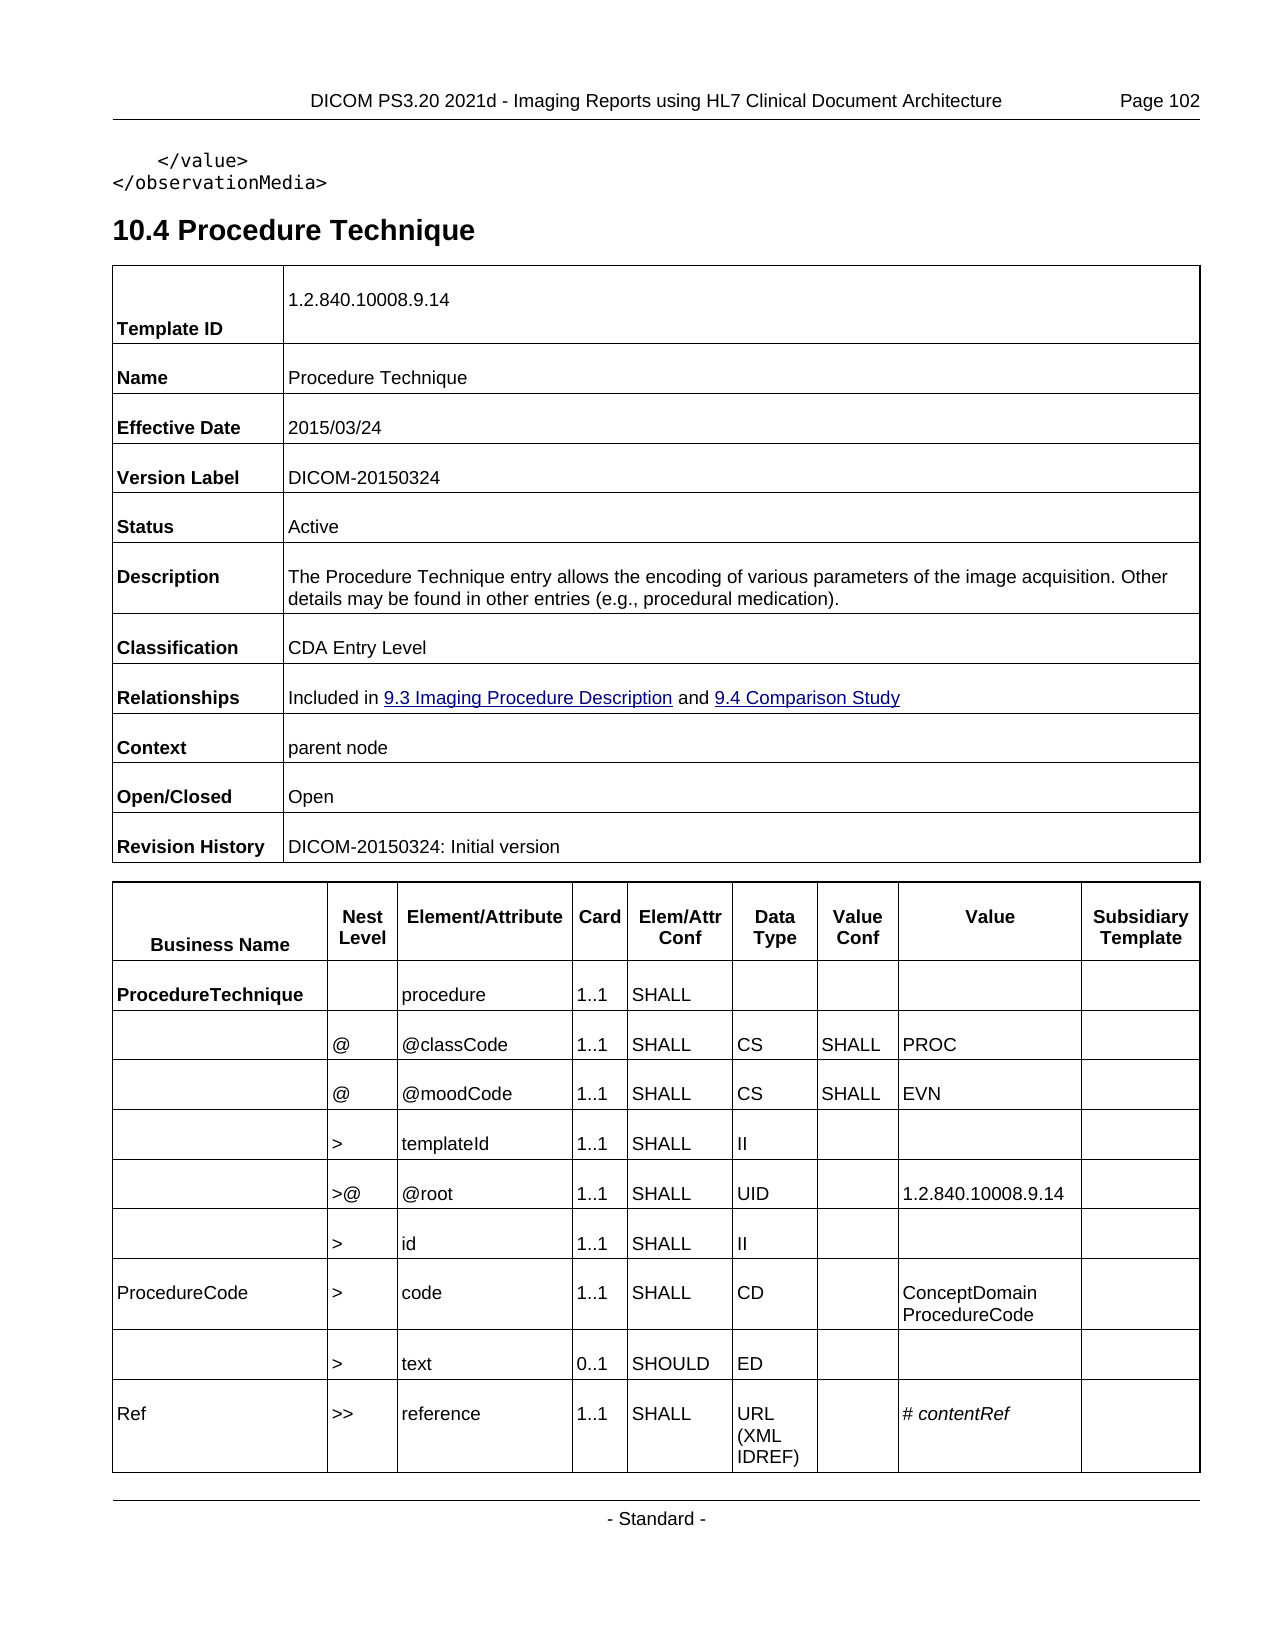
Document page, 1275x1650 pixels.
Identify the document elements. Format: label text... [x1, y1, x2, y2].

table_cell SHALL [628, 1209, 732, 1258]
table_cell [818, 1380, 898, 1472]
table_cell Description [113, 543, 283, 613]
table_cell [113, 1011, 327, 1059]
table_cell [113, 1060, 327, 1109]
table_cell [1082, 1209, 1199, 1258]
table_cell procedure [398, 961, 572, 1009]
table_cell SHALL [628, 1380, 732, 1472]
table_header Value [899, 883, 1081, 960]
table_cell [1082, 1160, 1199, 1208]
table_cell Effective Date [113, 394, 283, 443]
table_cell SHALL [628, 1110, 732, 1159]
table_cell [818, 1330, 898, 1379]
table_cell II [733, 1110, 817, 1159]
table_cell UID [733, 1160, 817, 1208]
table_cell @moodCode [398, 1060, 572, 1109]
table_cell 1..1 [573, 1160, 627, 1208]
table_cell [733, 961, 817, 1009]
table_cell [1082, 1259, 1199, 1329]
table_cell SHALL [628, 1060, 732, 1109]
table_cell CS [733, 1011, 817, 1059]
table_cell reference [398, 1380, 572, 1472]
table_cell [1082, 1330, 1199, 1379]
table_cell 1..1 [573, 1259, 627, 1329]
table_cell template​Id [398, 1110, 572, 1159]
table_cell ED [733, 1330, 817, 1379]
table_cell SHALL [628, 1160, 732, 1208]
table_cell Procedure​Code [113, 1259, 327, 1329]
table_cell Open [284, 763, 1199, 812]
table_cell [113, 1160, 327, 1208]
table_cell CS [733, 1060, 817, 1109]
table_cell > [328, 1209, 397, 1258]
table_cell 1.2.840.10008.9.14 [899, 1160, 1081, 1208]
table_cell [1082, 1060, 1199, 1109]
table_cell 1..1 [573, 1110, 627, 1159]
table_cell 2015/03/24 [284, 394, 1199, 443]
table_cell @ [328, 1060, 397, 1109]
table_header 1.2.840.10008.9.14 [284, 266, 1199, 343]
table_cell [1082, 1110, 1199, 1159]
table_cell @root [398, 1160, 572, 1208]
table_header Nest Level [328, 883, 397, 960]
table_cell Relationships [113, 664, 283, 713]
table_cell >> [328, 1380, 397, 1472]
text 10.4 Procedure Technique [112, 212, 1200, 246]
table_cell [818, 1209, 898, 1258]
table_cell DICOM-20150324 [284, 444, 1199, 492]
text </value> </observationMedia> [112, 150, 1200, 194]
table_cell II [733, 1209, 817, 1258]
table_cell [1082, 1011, 1199, 1059]
table_cell 1..1 [573, 1380, 627, 1472]
table_cell Active [284, 493, 1199, 542]
table_cell [113, 1209, 327, 1258]
table_cell Procedure Technique [284, 344, 1199, 393]
table_cell > [328, 1330, 397, 1379]
table_cell [1082, 961, 1199, 1009]
table_cell CDA Entry Level [284, 614, 1199, 663]
table_cell DICOM-20150324: Initial version [284, 813, 1199, 862]
table_cell [899, 1209, 1081, 1258]
table_cell The Procedure Technique entry allows the encoding of various parameters of the image acquisition. Other details may be found in other entries (e.g., procedural medication). [284, 543, 1199, 613]
table_cell [113, 1330, 327, 1379]
table_cell [899, 1110, 1081, 1159]
table_cell [818, 1110, 898, 1159]
table_cell > [328, 1110, 397, 1159]
table_cell Classification [113, 614, 283, 663]
table_cell Name [113, 344, 283, 393]
table_cell SHALL [628, 961, 732, 1009]
table_cell [818, 961, 898, 1009]
table_cell SHALL [628, 1011, 732, 1059]
table_header Subsidiary Template [1082, 883, 1199, 960]
table_cell 1..1 [573, 1209, 627, 1258]
table_cell Open/Closed [113, 763, 283, 812]
table_cell > [328, 1259, 397, 1329]
table_cell id [398, 1209, 572, 1258]
table_cell Ref [113, 1380, 327, 1472]
table_cell SHALL [628, 1259, 732, 1329]
table_header Card [573, 883, 627, 960]
table_cell [113, 1110, 327, 1159]
table_header Template ID [113, 266, 283, 343]
table_cell Concept​Domain ProcedureCode [899, 1259, 1081, 1329]
table_header Element/​Attribute [398, 883, 572, 960]
table_header Business Name [113, 883, 327, 960]
table_cell Revision History [113, 813, 283, 862]
table_cell Context [113, 714, 283, 762]
table_cell SHOULD [628, 1330, 732, 1379]
table_cell Procedure​Technique [113, 961, 327, 1009]
table_cell Status [113, 493, 283, 542]
table_cell [818, 1160, 898, 1208]
table_cell code [398, 1259, 572, 1329]
table_cell EVN [899, 1060, 1081, 1109]
table_cell # content​Ref [899, 1380, 1081, 1472]
table_cell >@ [328, 1160, 397, 1208]
table_cell SHALL [818, 1060, 898, 1109]
table_header Elem/Attr Conf [628, 883, 732, 960]
table_cell parent node [284, 714, 1199, 762]
table_cell SHALL [818, 1011, 898, 1059]
table_cell Included in 9.3 Imaging Procedure Description and 9.4 Comparison Study [284, 664, 1199, 713]
table_cell PROC [899, 1011, 1081, 1059]
table_cell [899, 961, 1081, 1009]
table_cell URL (XML IDREF) [733, 1380, 817, 1472]
table_cell [818, 1259, 898, 1329]
table_cell [899, 1330, 1081, 1379]
table_header Value Conf [818, 883, 898, 960]
table_cell 1..1 [573, 1011, 627, 1059]
table_header Data Type [733, 883, 817, 960]
table_cell 0..1 [573, 1330, 627, 1379]
table_cell [328, 961, 397, 1009]
table_cell CD [733, 1259, 817, 1329]
table_cell @ [328, 1011, 397, 1059]
table_cell [1082, 1380, 1199, 1472]
table_cell 1..1 [573, 1060, 627, 1109]
table_cell 1..1 [573, 961, 627, 1009]
table_cell Version Label [113, 444, 283, 492]
table_cell text [398, 1330, 572, 1379]
table_cell @classCode [398, 1011, 572, 1059]
